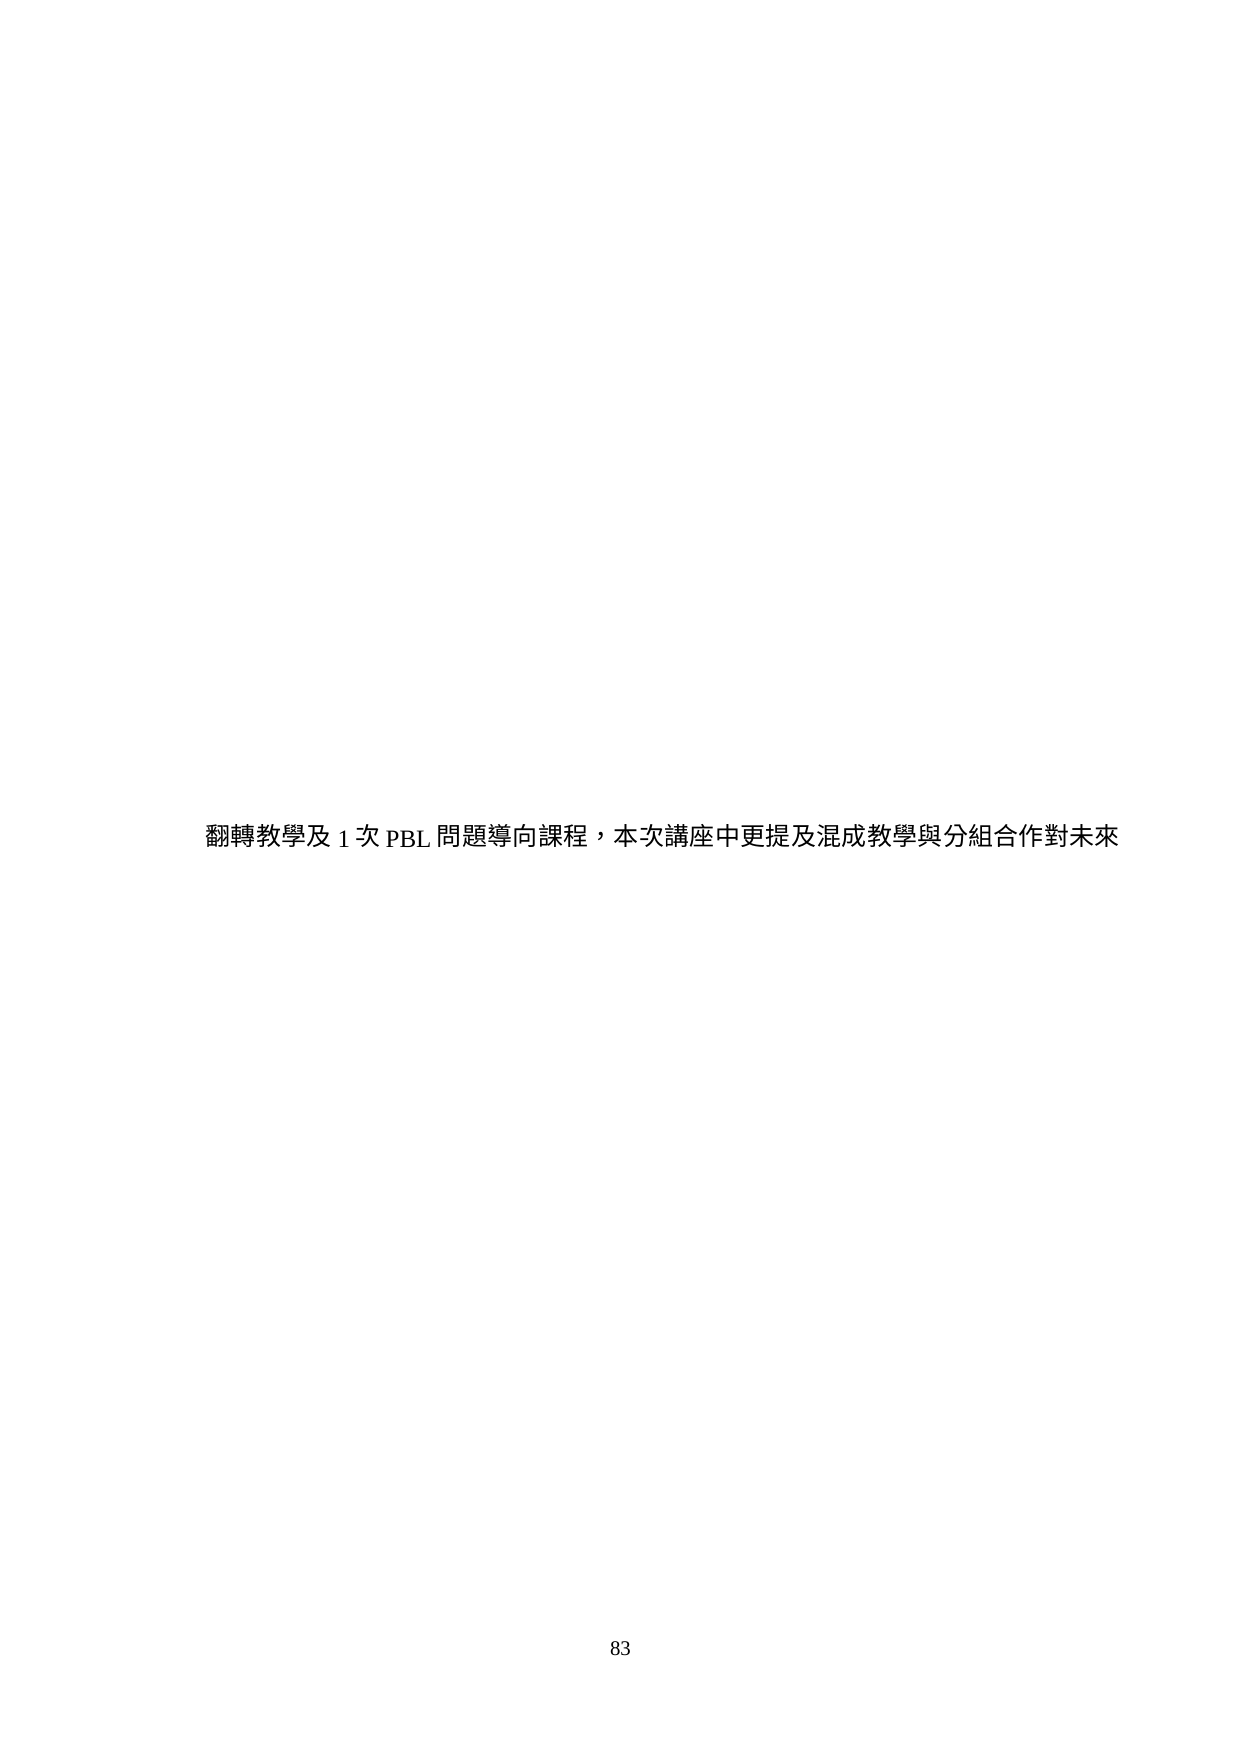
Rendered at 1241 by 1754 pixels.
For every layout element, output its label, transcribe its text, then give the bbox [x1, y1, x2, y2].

list 翻轉教學及1次PBL問題導向課程，本次講座中更提及混成教學與分組合作對未來 [118, 816, 1122, 852]
